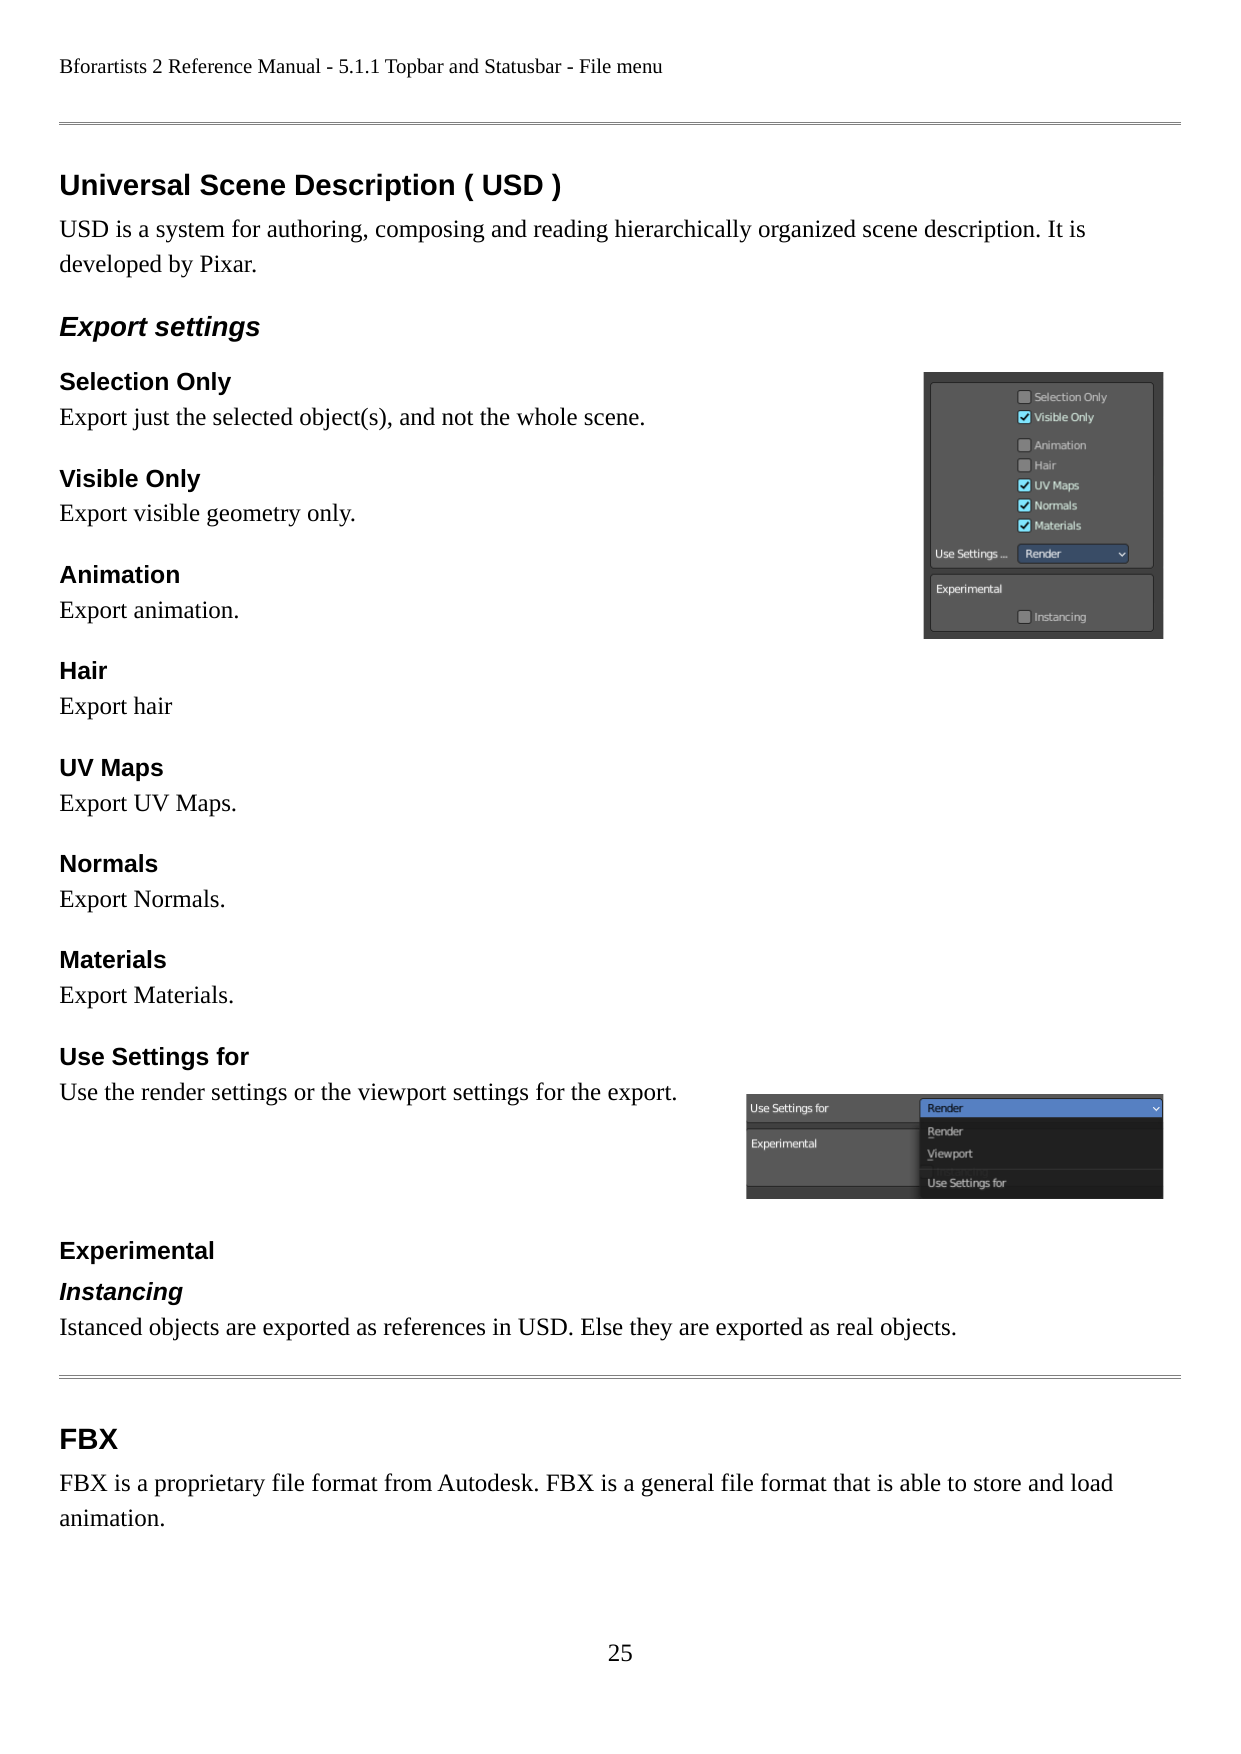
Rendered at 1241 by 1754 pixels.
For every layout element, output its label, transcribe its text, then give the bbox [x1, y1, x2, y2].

subtitle Visible Only [59, 464, 923, 492]
text Use the render settings or the viewport settings for the export. [59, 1077, 1181, 1105]
text FBX is a proprietary file format from Autodesk. FBX is a general file format that is able to store and load animation. [59, 1468, 1181, 1531]
text Export animation. [59, 595, 923, 624]
subtitle Use Settings for [59, 1042, 1181, 1070]
text Export just the selected object(s), and not the whole scene. [59, 402, 923, 431]
text Export hair [59, 691, 1181, 720]
subtitle Normals [59, 849, 1181, 878]
subtitle Universal Scene Description ( USD ) [59, 168, 1181, 202]
subtitle UV Maps [59, 753, 1181, 781]
subtitle Hair [59, 656, 1181, 685]
text USD is a system for authoring, composing and reading hierarchically organized scene description. It is developed by Pixar. [59, 214, 1181, 278]
subtitle Selection Only [59, 367, 1181, 396]
subtitle Instancing [59, 1277, 1181, 1306]
subtitle Materials [59, 946, 1181, 974]
text Export Materials. [59, 980, 1181, 1009]
text Istanced objects are exported as references in USD. Else they are exported as real objects. [59, 1312, 1181, 1341]
subtitle Export settings [59, 311, 1181, 342]
text Export UV Maps. [59, 788, 1181, 816]
subtitle FBX [59, 1422, 1181, 1456]
subtitle [1164, 464, 1181, 492]
text [1164, 595, 1181, 624]
subtitle [1164, 560, 1181, 589]
text Export visible geometry only. [59, 498, 923, 527]
subtitle Animation [59, 560, 923, 589]
subtitle Experimental [59, 1236, 1181, 1265]
picture [923, 372, 1164, 639]
text Export Normals. [59, 884, 1181, 913]
picture [746, 1094, 1164, 1199]
